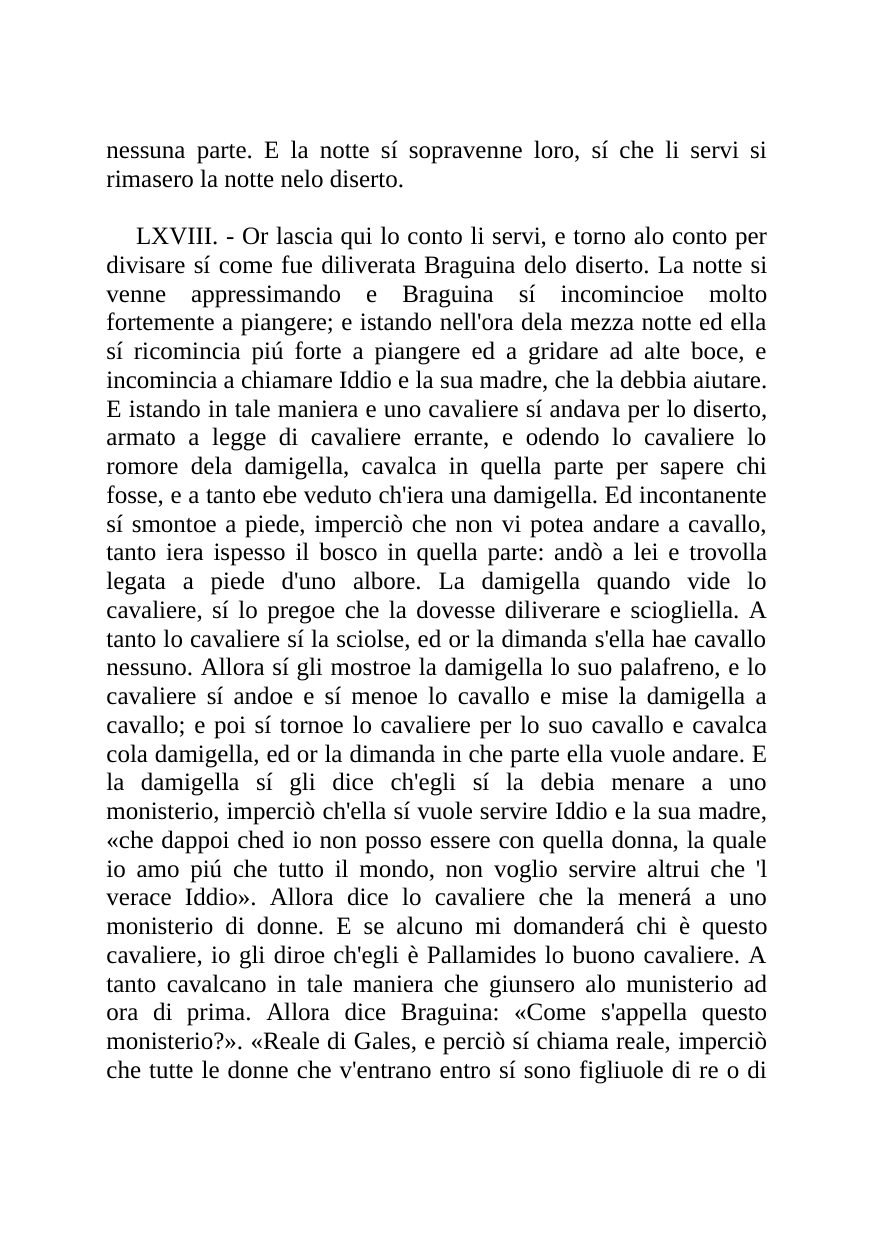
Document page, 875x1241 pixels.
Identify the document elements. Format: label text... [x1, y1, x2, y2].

text nessuna parte. E la notte sí sopravenne loro, sí che li servi si rimasero la notte nelo diserto. [106, 135, 768, 192]
text LXVIII. - Or lascia qui lo conto li servi, e torno alo conto per divisare sí come fue diliverata Braguina delo diserto. La notte si venne appressimando e Braguina sí incomincioe molto fortemente a piangere; e istando nell'ora dela mezza notte ed ella sí ricomincia piú forte a piangere ed a gridare ad alte boce, e incomincia a chiamare Iddio e la sua madre, che la debbia aiutare. E istando in tale maniera e uno cavaliere sí andava per lo diserto, armato a legge di cavaliere errante, e odendo lo cavaliere lo romore dela damigella, cavalca in quella parte per sapere chi fosse, e a tanto ebe veduto ch'iera una damigella. Ed incontanente sí smontoe a piede, imperciò che non vi potea andare a cavallo, tanto iera ispesso il bosco in quella parte: andò a lei e trovolla legata a piede d'uno albore. La damigella quando vide lo cavaliere, sí lo pregoe che la dovesse diliverare e sciogliella. A tanto lo cavaliere sí la sciolse, ed or la dimanda s'ella hae cavallo nessuno. Allora sí gli mostroe la damigella lo suo palafreno, e lo cavaliere sí andoe e sí menoe lo cavallo e mise la damigella a cavallo; e poi sí tornoe lo cavaliere per lo suo cavallo e cavalca cola damigella, ed or la dimanda in che parte ella vuole andare. E la damigella sí gli dice ch'egli sí la debia menare a uno monisterio, imperciò ch'ella sí vuole servire Iddio e la sua madre, «che dappoi ched io non posso essere con quella donna, la quale io amo piú che tutto il mondo, non voglio servire altrui che 'l verace Iddio». Allora dice lo cavaliere che la menerá a uno monisterio di donne. E se alcuno mi domanderá chi è questo cavaliere, io gli diroe ch'egli è Pallamides lo buono cavaliere. A tanto cavalcano in tale maniera che giunsero alo munisterio ad ora di prima. Allora dice Braguina: «Come s'appella questo monisterio?». «Reale di Gales, e perciò sí chiama reale, imperciò che tutte le donne che v'entrano entro sí sono figliuole di re o di [106, 221, 768, 1084]
